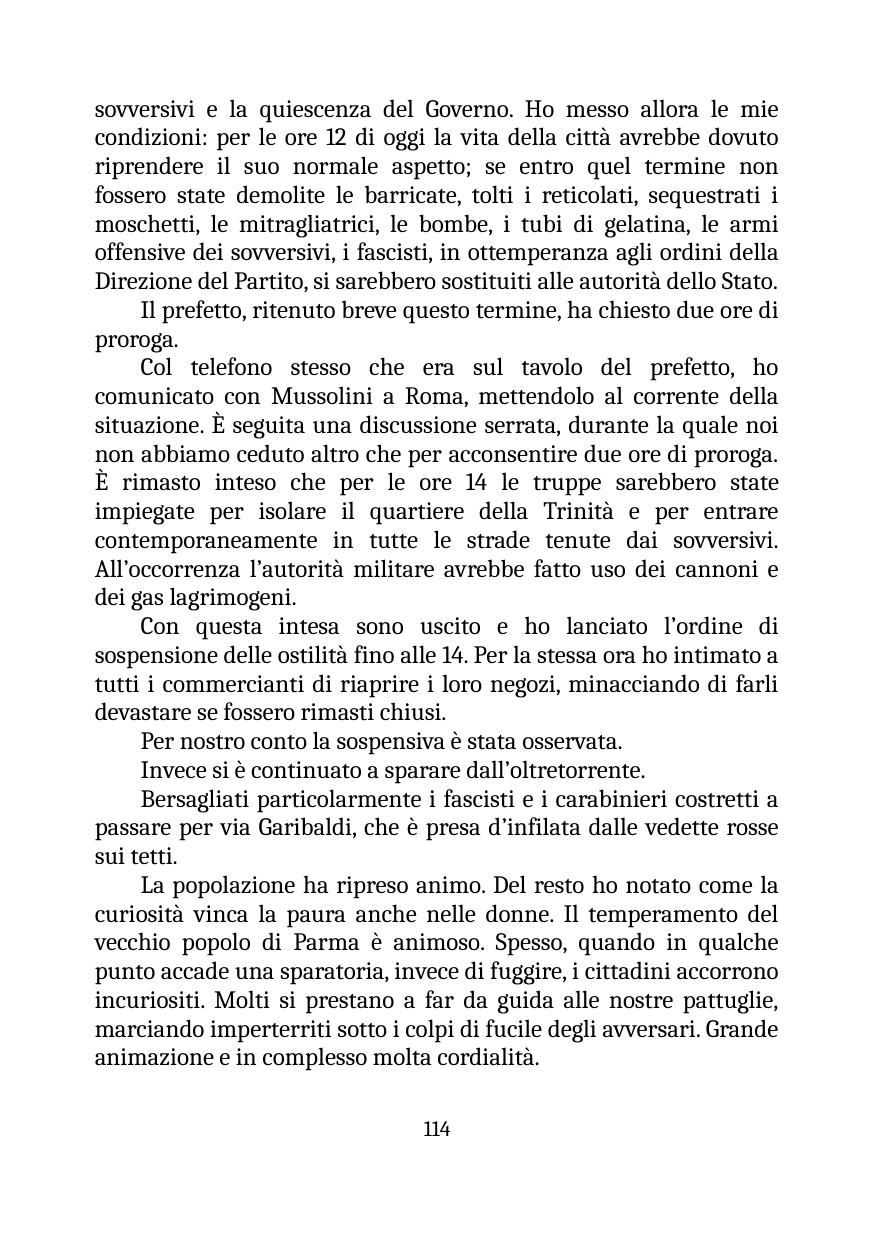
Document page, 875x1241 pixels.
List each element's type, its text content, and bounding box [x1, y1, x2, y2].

text La popolazione ha ripreso animo. Del resto ho notato come la curiosità vinca la paura anche nelle donne. Il temperamento del vecchio popolo di Parma è animoso. Spesso, quando in qualche punto accade una sparatoria, invece di fuggire, i cittadini accorrono incuriositi. Molti si prestano a far da guida alle nostre pattuglie, marciando imperterriti sotto i colpi di fucile degli avversari. Grande animazione e in complesso molta cordialità. [94, 871, 779, 1072]
text Invece si è continuato a sparare dall’oltretorrente. [94, 756, 779, 784]
text Col telefono stesso che era sul tavolo del prefetto, ho comunicato con Mussolini a Roma, mettendolo al corrente della situazione. È seguita una discussione serrata, durante la quale noi non abbiamo ceduto altro che per acconsentire due ore di proroga. È rimasto inteso che per le ore 14 le truppe sarebbero state impiegate per isolare il quartiere della Trinità e per entrare contemporaneamente in tutte le strade tenute dai sovversivi. All’occorrenza l’autorità militare avrebbe fatto uso dei cannoni e dei gas lagrimogeni. [94, 353, 779, 612]
text Il prefetto, ritenuto breve questo termine, ha chiesto due ore di proroga. [94, 296, 779, 353]
text Con questa intesa sono uscito e ho lanciato l’ordine di sospensione delle ostilità fino alle 14. Per la stessa ora ho intimato a tutti i commercianti di riaprire i loro negozi, minacciando di farli devastare se fossero rimasti chiusi. [94, 612, 779, 727]
text Per nostro conto la sospensiva è stata osservata. [94, 727, 779, 756]
text sovversivi e la quiescenza del Governo. Ho messo allora le mie condizioni: per le ore 12 di oggi la vita della città avrebbe dovuto riprendere il suo normale aspetto; se entro quel termine non fossero state demolite le barricate, tolti i reticolati, sequestrati i moschetti, le mitragliatrici, le bombe, i tubi di gelatina, le armi offensive dei sovversivi, i fascisti, in ottemperanza agli ordini della Direzione del Partito, si sarebbero sostituiti alle autorità dello Stato. [94, 94, 779, 296]
text Bersagliati particolarmente i fascisti e i carabinieri costretti a passare per via Garibaldi, che è presa d’infilata dalle vedette rosse sui tetti. [94, 784, 779, 871]
